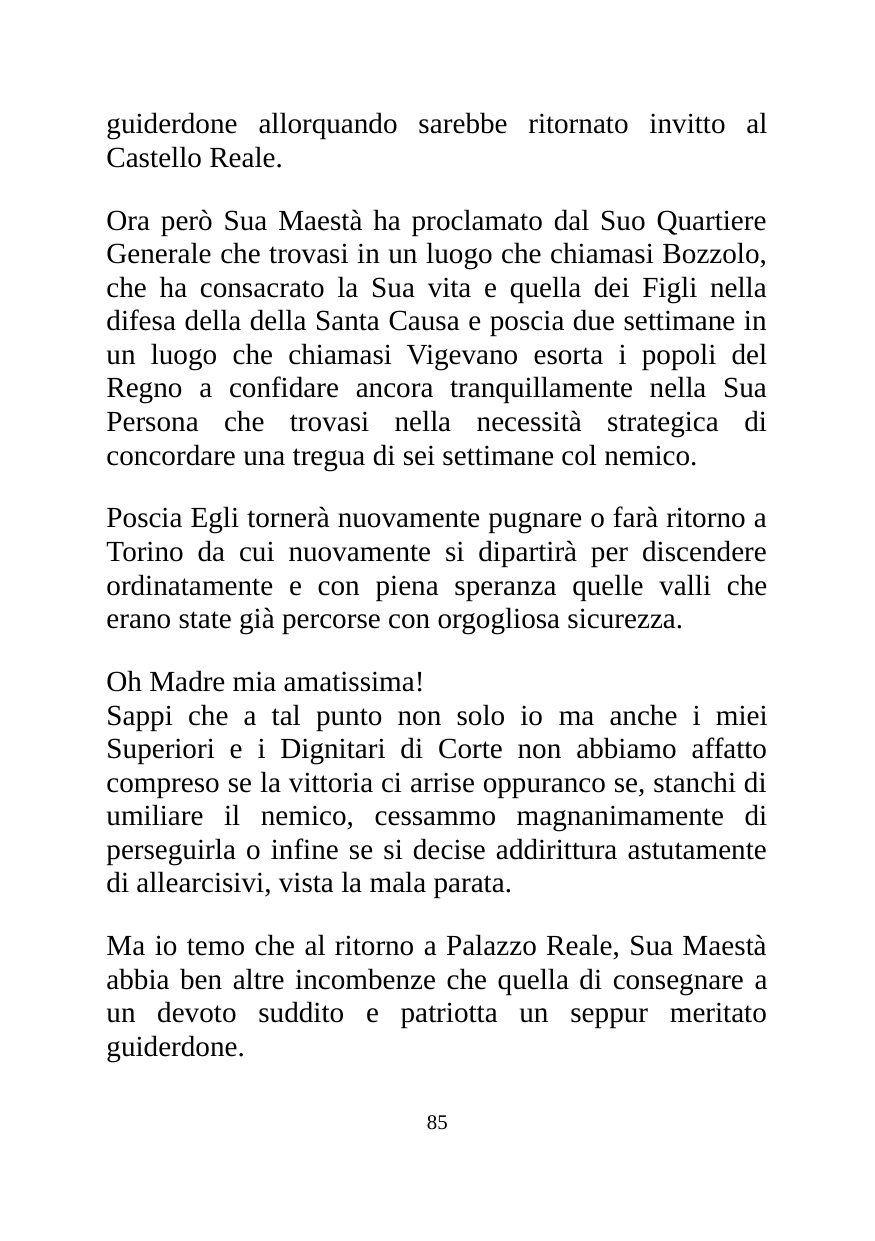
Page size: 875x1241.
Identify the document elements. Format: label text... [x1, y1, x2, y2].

text Ora però Sua Maestà ha proclamato dal Suo Quartiere Generale che trovasi in un luogo che chiamasi Bozzolo, che ha consacrato la Sua vita e quella dei Figli nella difesa della della Santa Causa e poscia due settimane in un luogo che chiamasi Vigevano esorta i popoli del Regno a confidare ancora tranquillamente nella Sua Persona che trovasi nella necessità strategica di concordare una tregua di sei settimane col nemico. [106, 203, 768, 471]
text Sappi che a tal punto non solo io ma anche i miei Superiori e i Dignitari di Corte non abbiamo affatto compreso se la vittoria ci arrise oppuranco se, stanchi di umiliare il nemico, cessammo magnanimamente di perseguirla o infine se si decise addirittura astutamente di allearcisivi, vista la mala parata. [106, 698, 768, 899]
text Oh Madre mia amatissima! [106, 664, 768, 698]
text guiderdone allorquando sarebbe ritornato invitto al Castello Reale. [106, 106, 768, 173]
text Poscia Egli tornerà nuovamente pugnare o farà ritorno a Torino da cui nuovamente si dipartirà per discendere ordinatamente e con piena speranza quelle valli che erano state già percorse con orgogliosa sicurezza. [106, 501, 768, 635]
text Ma io temo che al ritorno a Palazzo Reale, Sua Maestà abbia ben altre incombenze che quella di consegnare a un devoto suddito e patriotta un seppur meritato guiderdone. [106, 928, 768, 1063]
